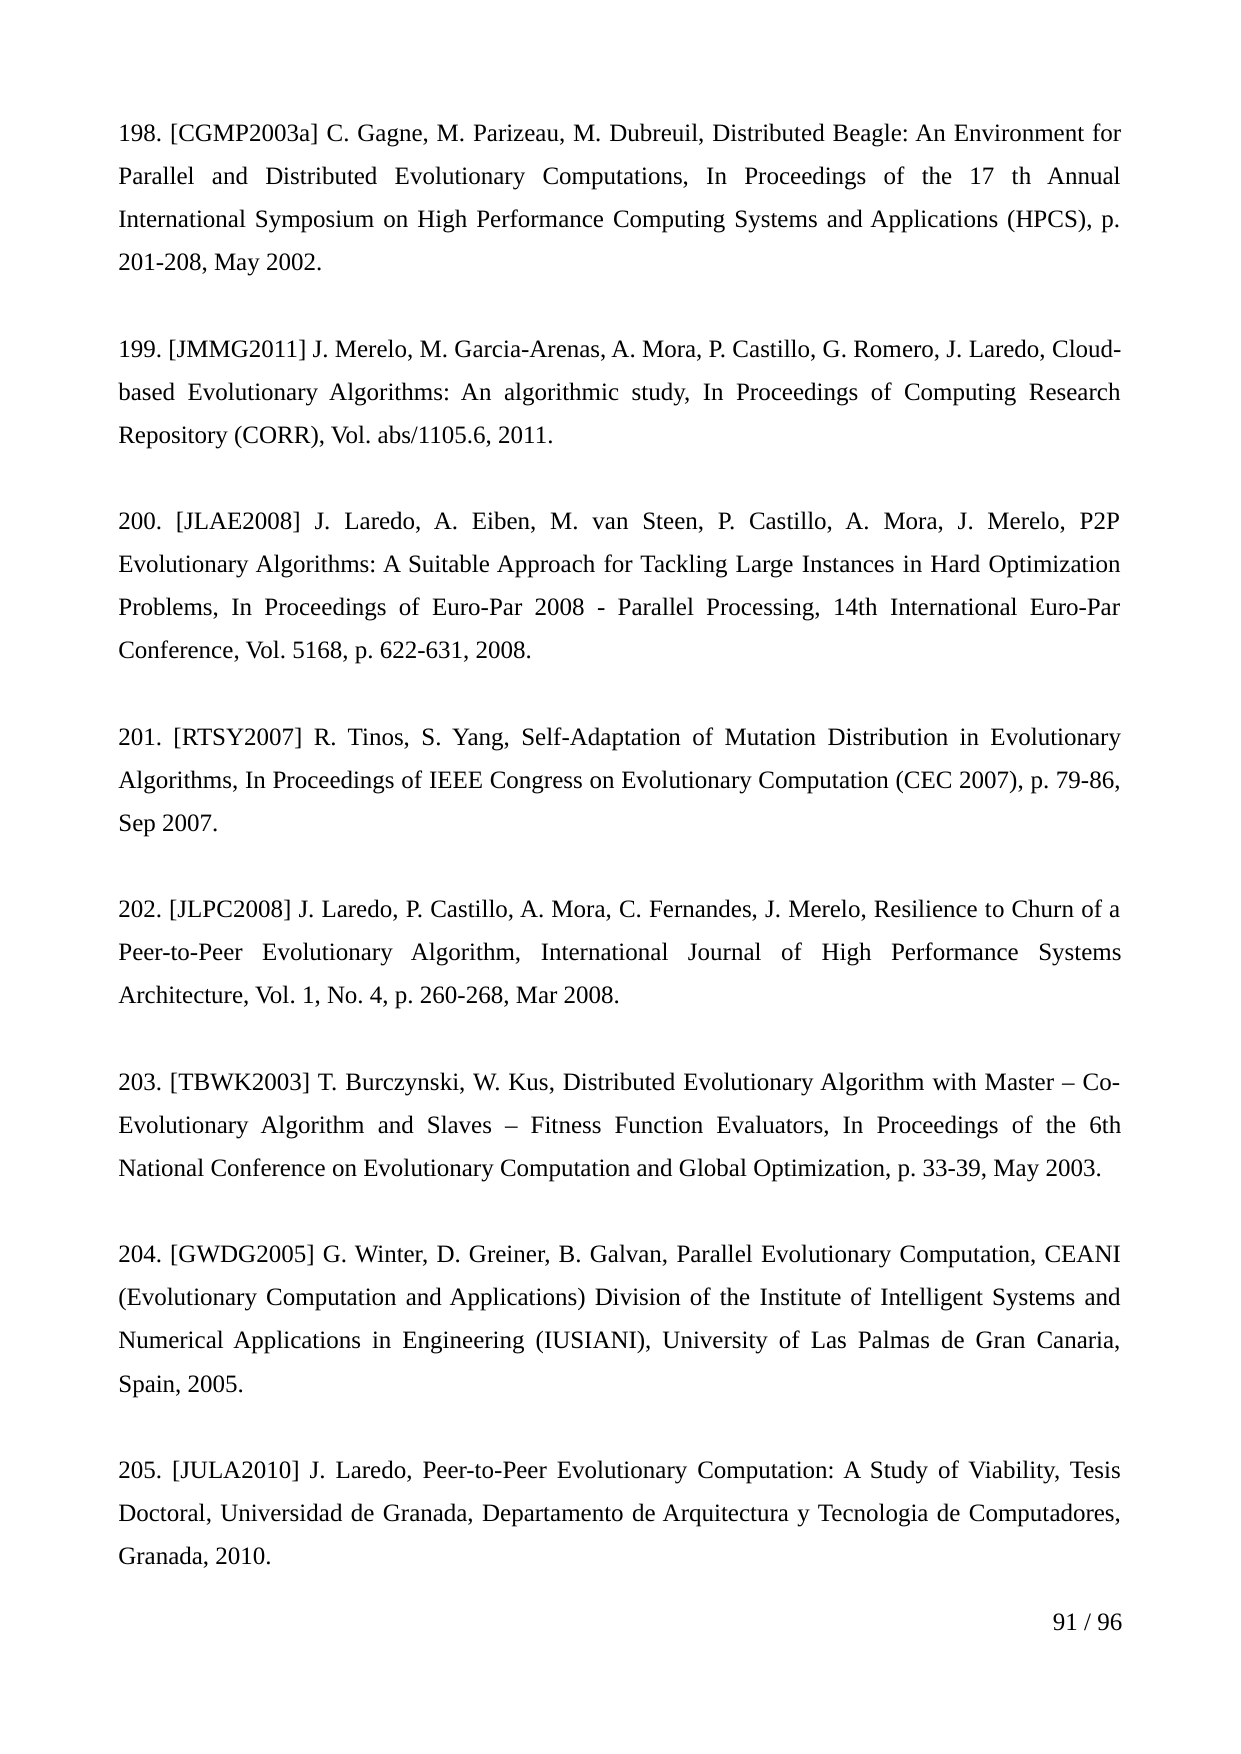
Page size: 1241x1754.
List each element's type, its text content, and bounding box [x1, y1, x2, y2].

text 202. [JLPC2008] J. Laredo, P. Castillo, A. Mora, C. Fernandes, J. Merelo, Resilience to Churn of a Peer-to-Peer Evolutionary Algorithm, International Journal of High Performance Systems Architecture, Vol. 1, No. 4, p. 260-268, Mar 2008. [118, 894, 1122, 1009]
text 200. [JLAE2008] J. Laredo, A. Eiben, M. van Steen, P. Castillo, A. Mora, J. Merelo, P2P Evolutionary Algorithms: A Suitable Approach for Tackling Large Instances in Hard Optimization Problems, In Proceedings of Euro-Par 2008 - Parallel Processing, 14th International Euro-Par Conference, Vol. 5168, p. 622-631, 2008. [118, 506, 1122, 664]
text 201. [RTSY2007] R. Tinos, S. Yang, Self-Adaptation of Mutation Distribution in Evolutionary Algorithms, In Proceedings of IEEE Congress on Evolutionary Computation (CEC 2007), p. 79-86, Sep 2007. [118, 722, 1122, 837]
text 198. [CGMP2003a] C. Gagne, M. Parizeau, M. Dubreuil, Distributed Beagle: An Environment for Parallel and Distributed Evolutionary Computations, In Proceedings of the 17 th Annual International Symposium on High Performance Computing Systems and Applications (HPCS), p. 201-208, May 2002. [118, 118, 1122, 276]
text 205. [JULA2010] J. Laredo, Peer-to-Peer Evolutionary Computation: A Study of Viability, Tesis Doctoral, Universidad de Granada, Departamento de Arquitectura y Tecnologia de Computadores, Granada, 2010. [118, 1455, 1122, 1570]
text 204. [GWDG2005] G. Winter, D. Greiner, B. Galvan, Parallel Evolutionary Computation, CEANI (Evolutionary Computation and Applications) Division of the Institute of Intelligent Systems and Numerical Applications in Engineering (IUSIANI), University of Las Palmas de Gran Canaria, Spain, 2005. [118, 1239, 1122, 1397]
text 199. [JMMG2011] J. Merelo, M. Garcia-Arenas, A. Mora, P. Castillo, G. Romero, J. Laredo, Cloud-based Evolutionary Algorithms: An algorithmic study, In Proceedings of Computing Research Repository (CORR), Vol. abs/1105.6, 2011. [118, 334, 1122, 449]
text 203. [TBWK2003] T. Burczynski, W. Kus, Distributed Evolutionary Algorithm with Master – Co-Evolutionary Algorithm and Slaves – Fitness Function Evaluators, In Proceedings of the 6th National Conference on Evolutionary Computation and Global Optimization, p. 33-39, May 2003. [118, 1067, 1122, 1182]
